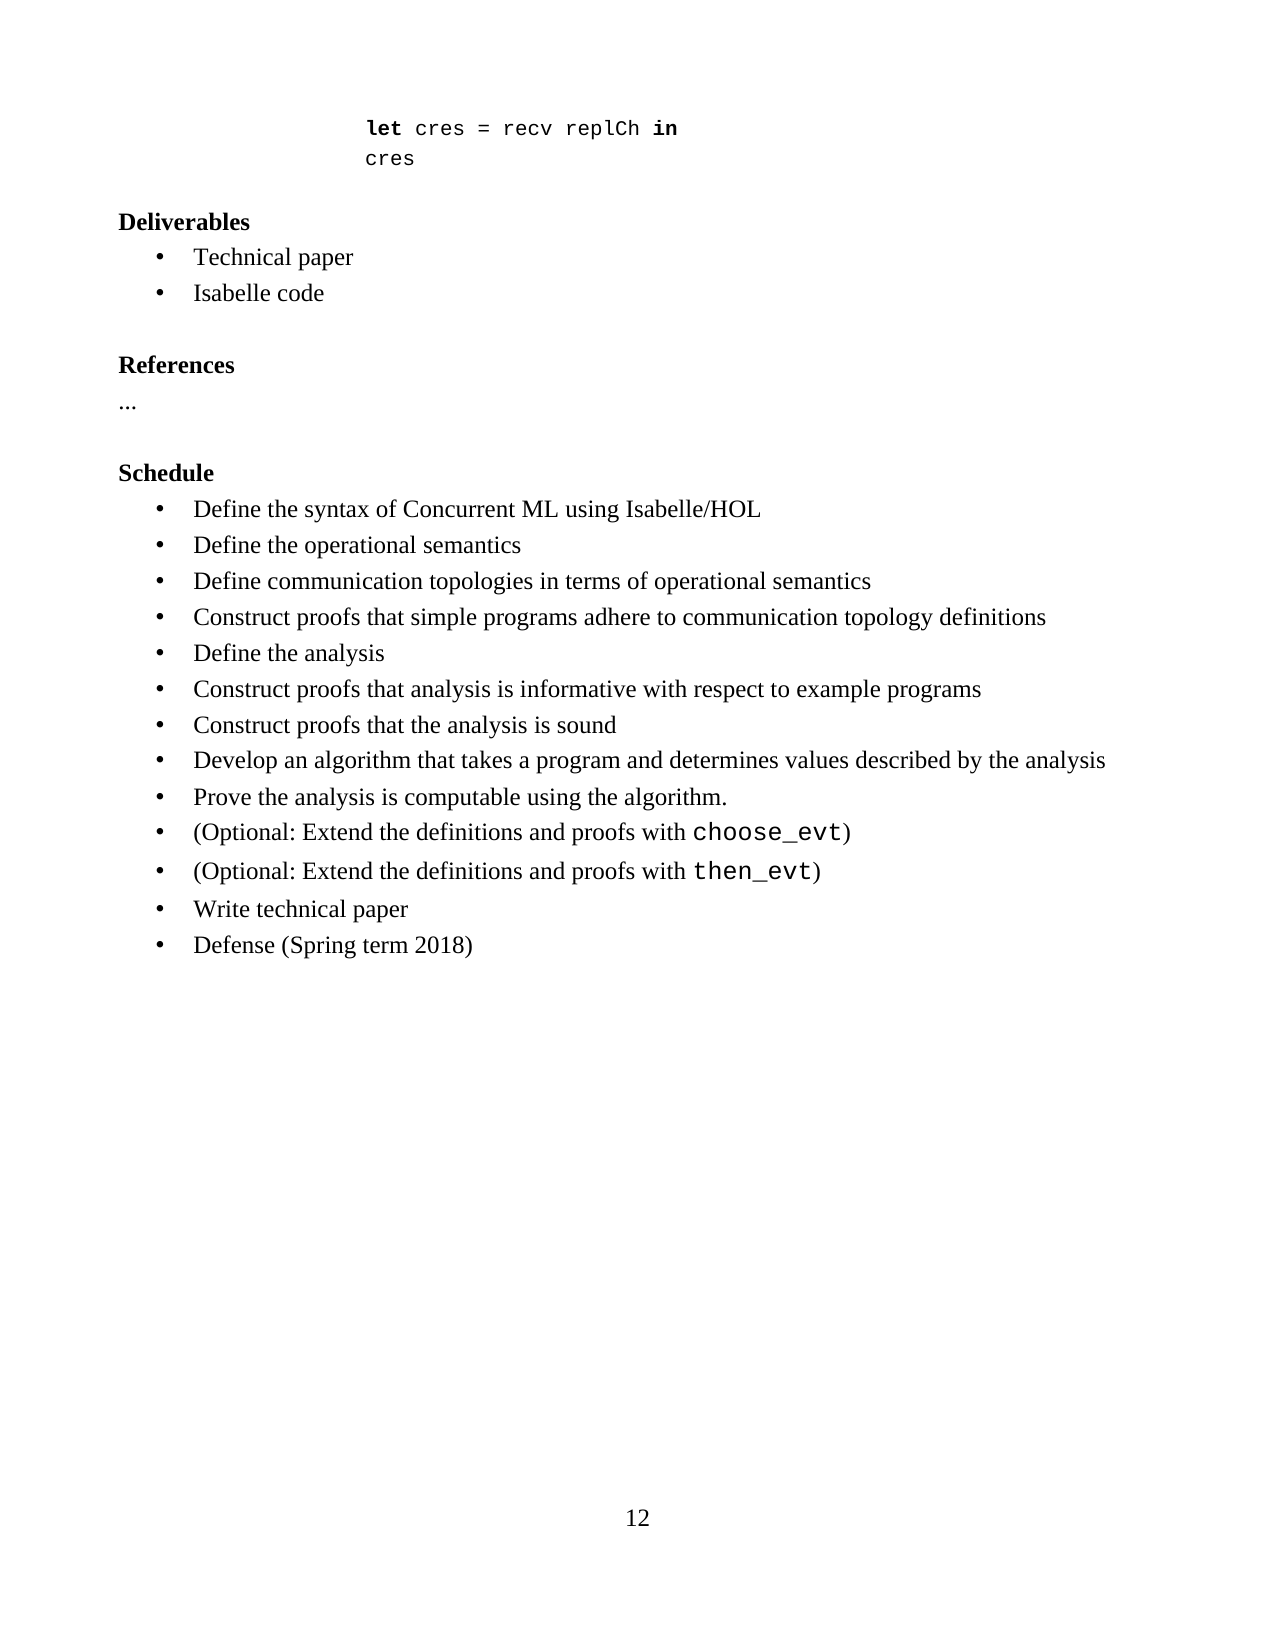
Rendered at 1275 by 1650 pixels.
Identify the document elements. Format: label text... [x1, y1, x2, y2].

list Construct proofs that the analysis is sound [156, 710, 1157, 738]
list Isabelle code [156, 278, 1157, 307]
list Construct proofs that analysis is informative with respect to example programs [156, 674, 1157, 702]
list Define the syntax of Concurrent ML using Isabelle/HOL [156, 494, 1157, 523]
text Deliverables [118, 207, 1157, 235]
list Define the analysis [156, 638, 1157, 667]
list Prove the analysis is computable using the algorithm. [156, 782, 1157, 810]
text References [118, 350, 1157, 379]
text ... [118, 386, 1157, 415]
list Write technical paper [156, 894, 1157, 923]
text let cres = recv replCh in [340, 118, 1157, 142]
text cres [340, 148, 1157, 171]
text Schedule [118, 458, 1157, 487]
list Define the operational semantics [156, 530, 1157, 559]
list Define communication topologies in terms of operational semantics [156, 566, 1157, 595]
list Develop an algorithm that takes a program and determines values described by the analysis [156, 746, 1157, 774]
list Defense (Spring term 2018) [156, 931, 1157, 959]
list (Optional: Extend the definitions and proofs with choose_evt) [156, 817, 1157, 848]
list Construct proofs that simple programs adhere to communication topology definitions [156, 602, 1157, 631]
list Technical paper [156, 242, 1157, 271]
list (Optional: Extend the definitions and proofs with then_evt) [156, 856, 1157, 887]
